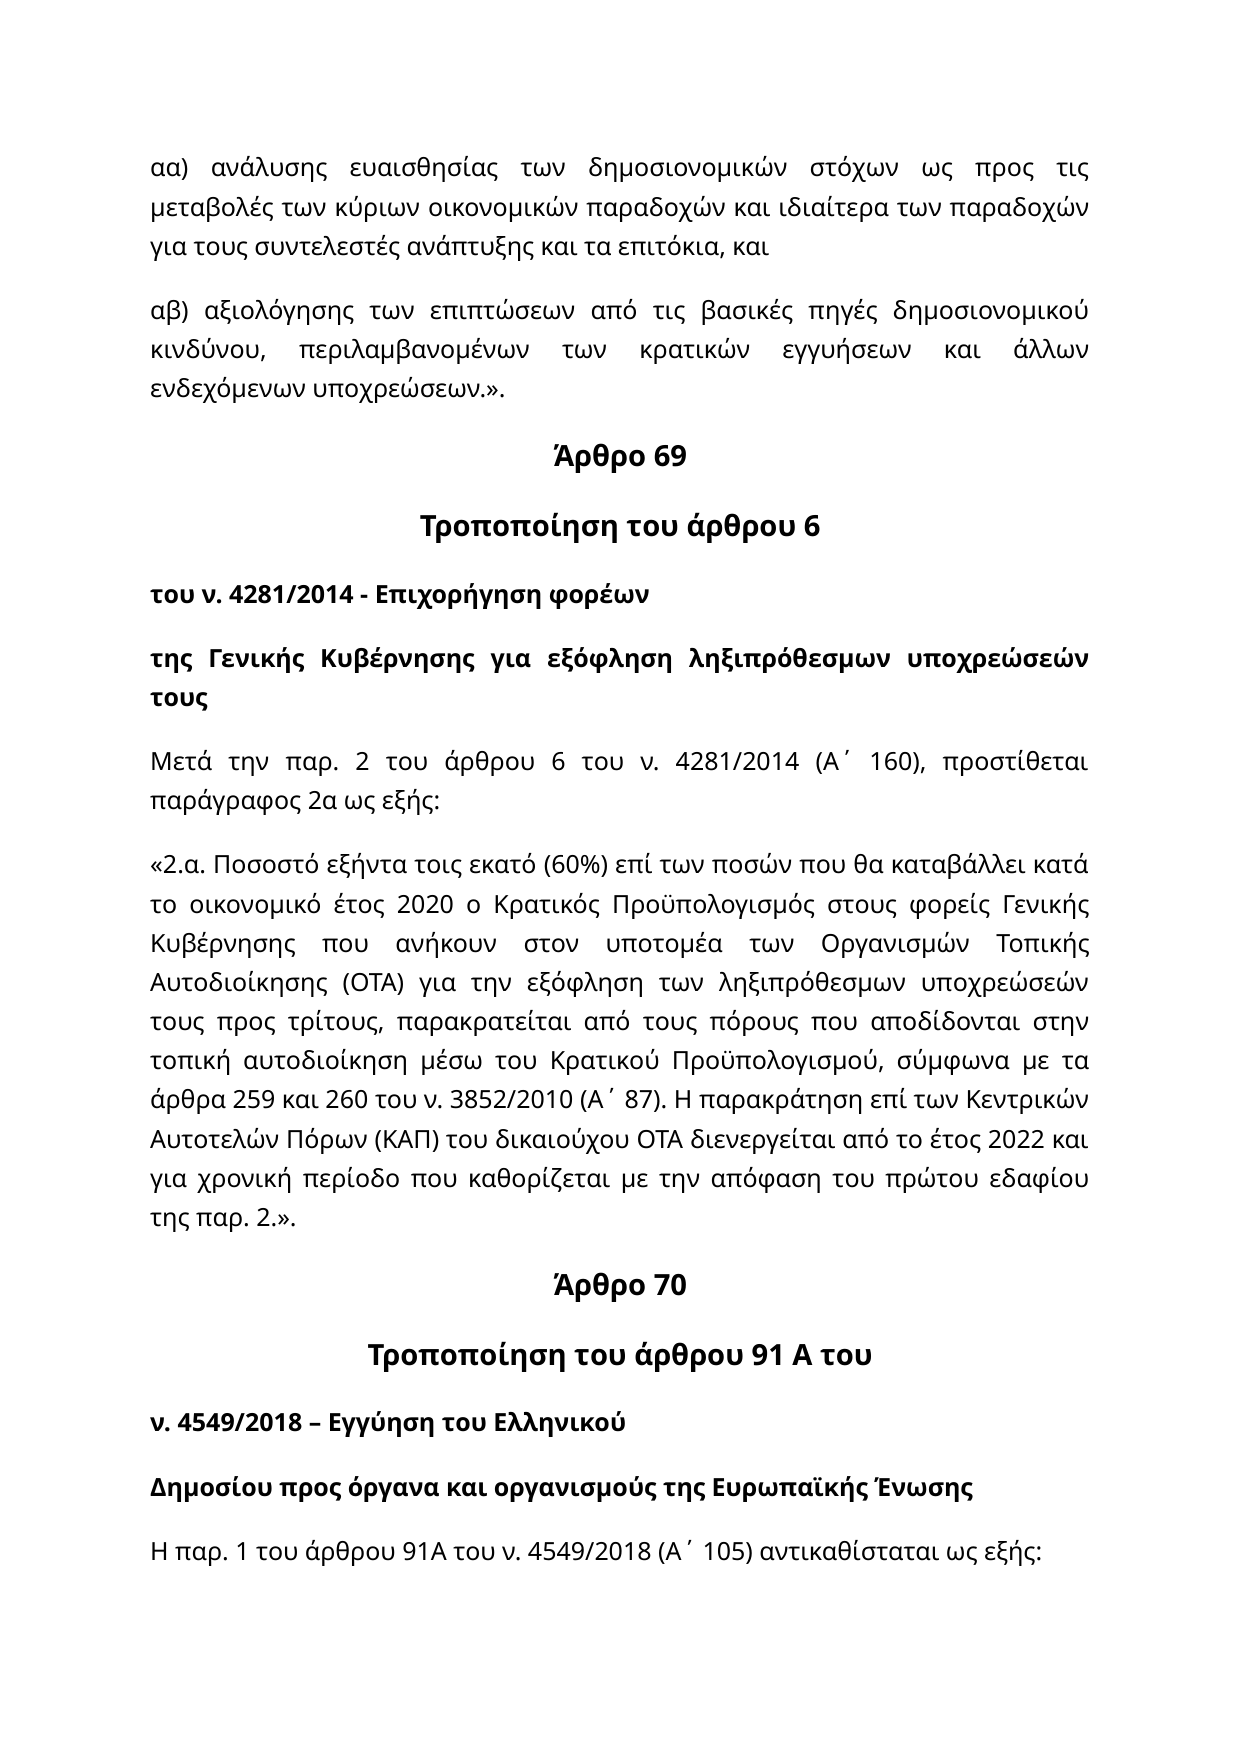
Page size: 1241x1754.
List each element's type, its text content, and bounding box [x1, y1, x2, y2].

text ν. 4549/2018 – Εγγύηση του Ελληνικού [150, 1405, 1090, 1439]
text του ν. 4281/2014 - Επιχορήγηση φορέων [150, 576, 1090, 610]
subtitle Άρθρο 70 [150, 1264, 1090, 1303]
text Η παρ. 1 του άρθρου 91Α του ν. 4549/2018 (Α΄ 105) αντικαθίσταται ως εξής: [150, 1533, 1090, 1567]
subtitle Άρθρο 69 [150, 435, 1090, 475]
text αβ) αξιολόγησης των επιπτώσεων από τις βασικές πηγές δημοσιονομικού κινδύνου, περιλαμβανομένων των κρατικών εγγυήσεων και άλλων ενδεχόμενων υποχρεώσεων.». [150, 292, 1090, 405]
text Μετά την παρ. 2 του άρθρου 6 του ν. 4281/2014 (Α΄ 160), προστίθεται παράγραφος 2α ως εξής: [150, 744, 1090, 817]
text αα) ανάλυσης ευαισθησίας των δημοσιονομικών στόχων ως προς τις μεταβολές των κύριων οικονομικών παραδοχών και ιδιαίτερα των παραδοχών για τους συντελεστές ανάπτυξης και τα επιτόκια, και [150, 150, 1090, 262]
text «2.α. Ποσοστό εξήντα τοις εκατό (60%) επί των ποσών που θα καταβάλλει κατά το οικονομικό έτος 2020 ο Κρατικός Προϋπολογισμός στους φορείς Γενικής Κυβέρνησης που ανήκουν στον υποτομέα των Οργανισμών Τοπικής Αυτοδιοίκησης (ΟΤΑ) για την εξόφληση των ληξιπρόθεσμων υποχρεώσεών τους προς τρίτους, παρακρατείται από τους πόρους που αποδίδονται στην τοπική αυτοδιοίκηση μέσω του Κρατικού Προϋπολογισμού, σύμφωνα με τα άρθρα 259 και 260 του ν. 3852/2010 (Α΄ 87). Η παρακράτηση επί των Κεντρικών Αυτοτελών Πόρων (ΚΑΠ) του δικαιούχου ΟΤΑ διενεργείται από το έτος 2022 και για χρονική περίοδο που καθορίζεται με την απόφαση του πρώτου εδαφίου της παρ. 2.». [150, 847, 1090, 1234]
text Δημοσίου προς όργανα και οργανισμούς της Ευρωπαϊκής Ένωσης [150, 1469, 1090, 1503]
subtitle Τροποποίηση του άρθρου 6 [150, 506, 1090, 545]
subtitle Τροποποίηση του άρθρου 91 Α του [150, 1334, 1090, 1374]
text της Γενικής Κυβέρνησης για εξόφληση ληξιπρόθεσμων υποχρεώσεών τους [150, 640, 1090, 714]
